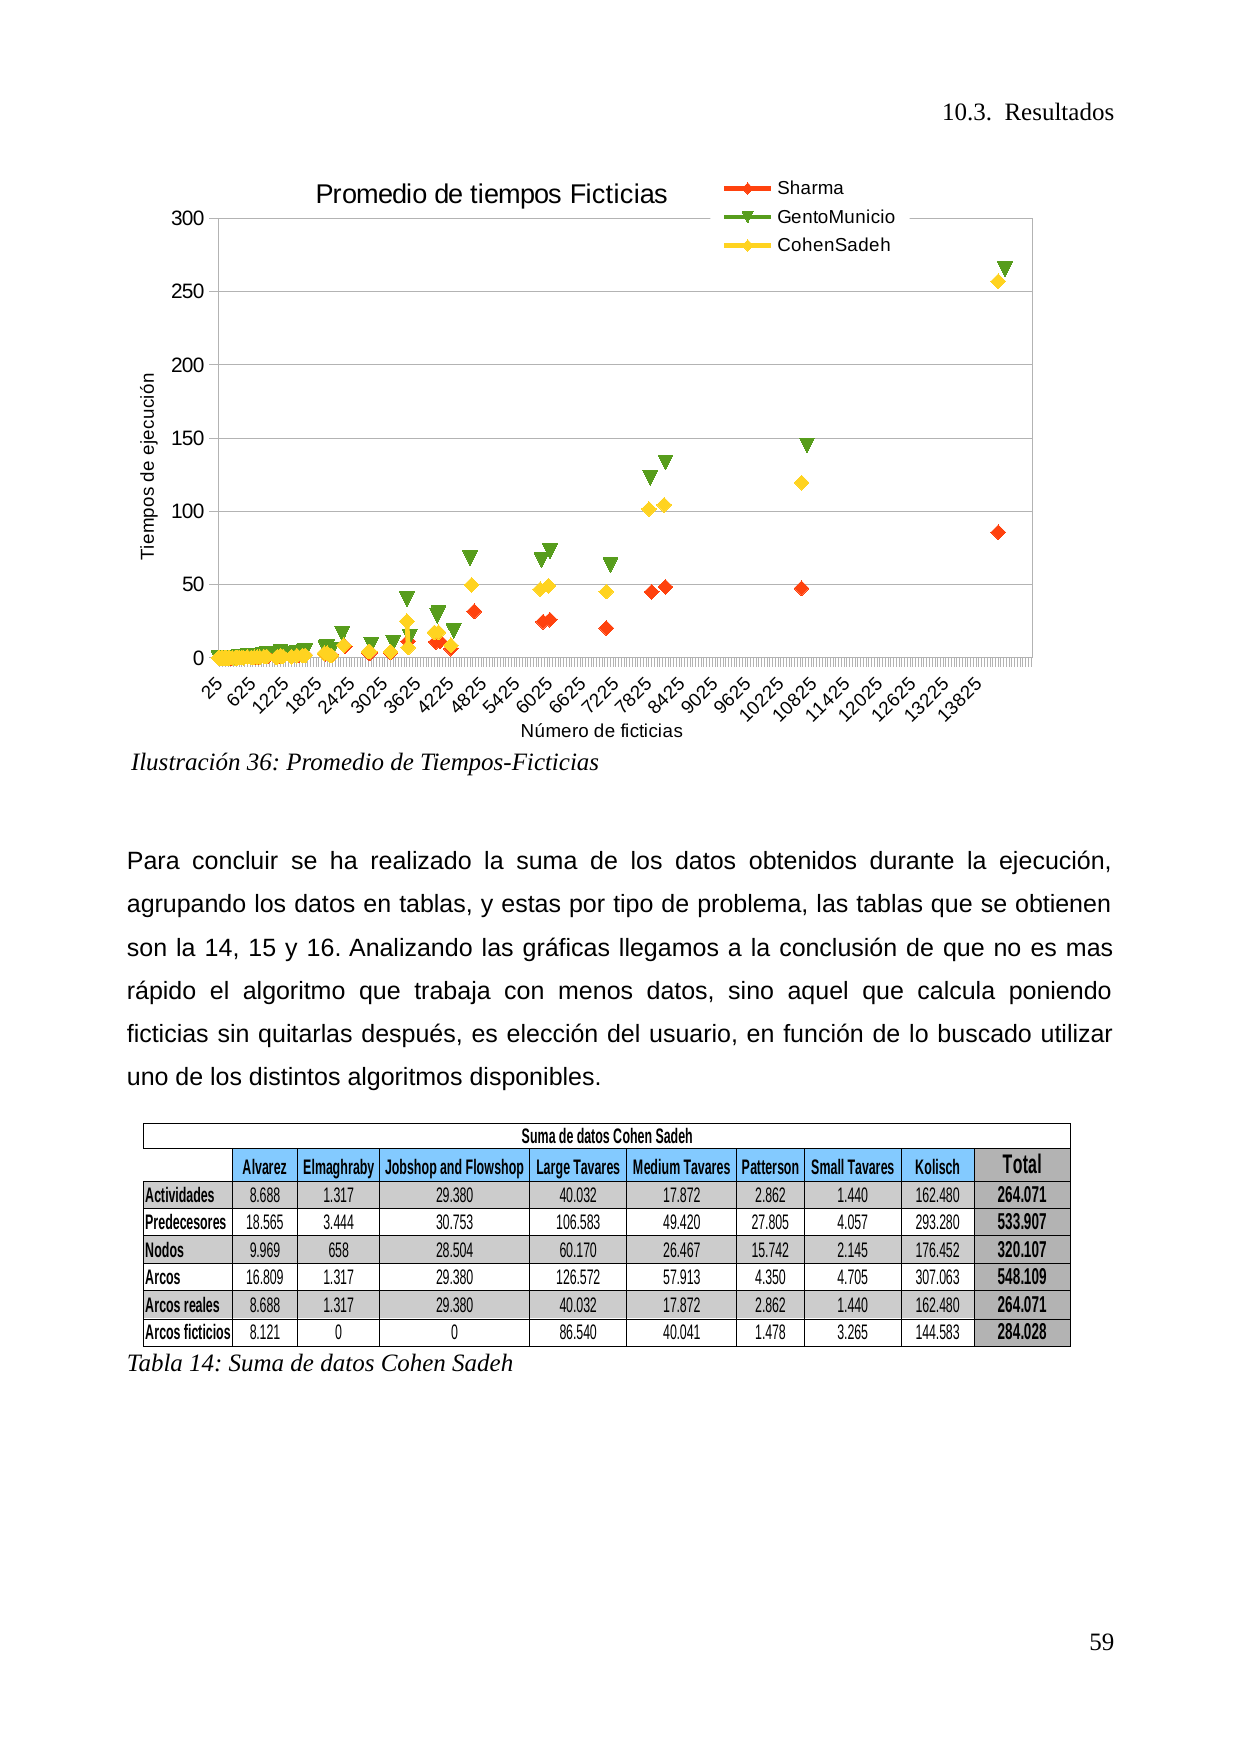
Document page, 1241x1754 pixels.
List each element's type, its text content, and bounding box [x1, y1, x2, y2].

text Ilustración 36: Promedio de Tiempos-Ficticias [131, 748, 1110, 776]
text Para concluir se ha realizado la suma de los datos obtenidos durante la ejecución, agrupando los datos en tablas, y estas por tipo de problema, las tablas que se obtienen son la 14, 15 y 16. Analizando las gráficas llegamos a la conclusión de que no es mas rápido el algoritmo que trabaja con menos datos, sino aquel que calcula poniendo ficticias sin quitarlas después, es elección del usuario, en función de lo buscado utilizar uno de los distintos algoritmos disponibles. [127, 846, 1114, 1091]
text Tabla 14: Suma de datos Cohen Sadeh [127, 1117, 1125, 1377]
